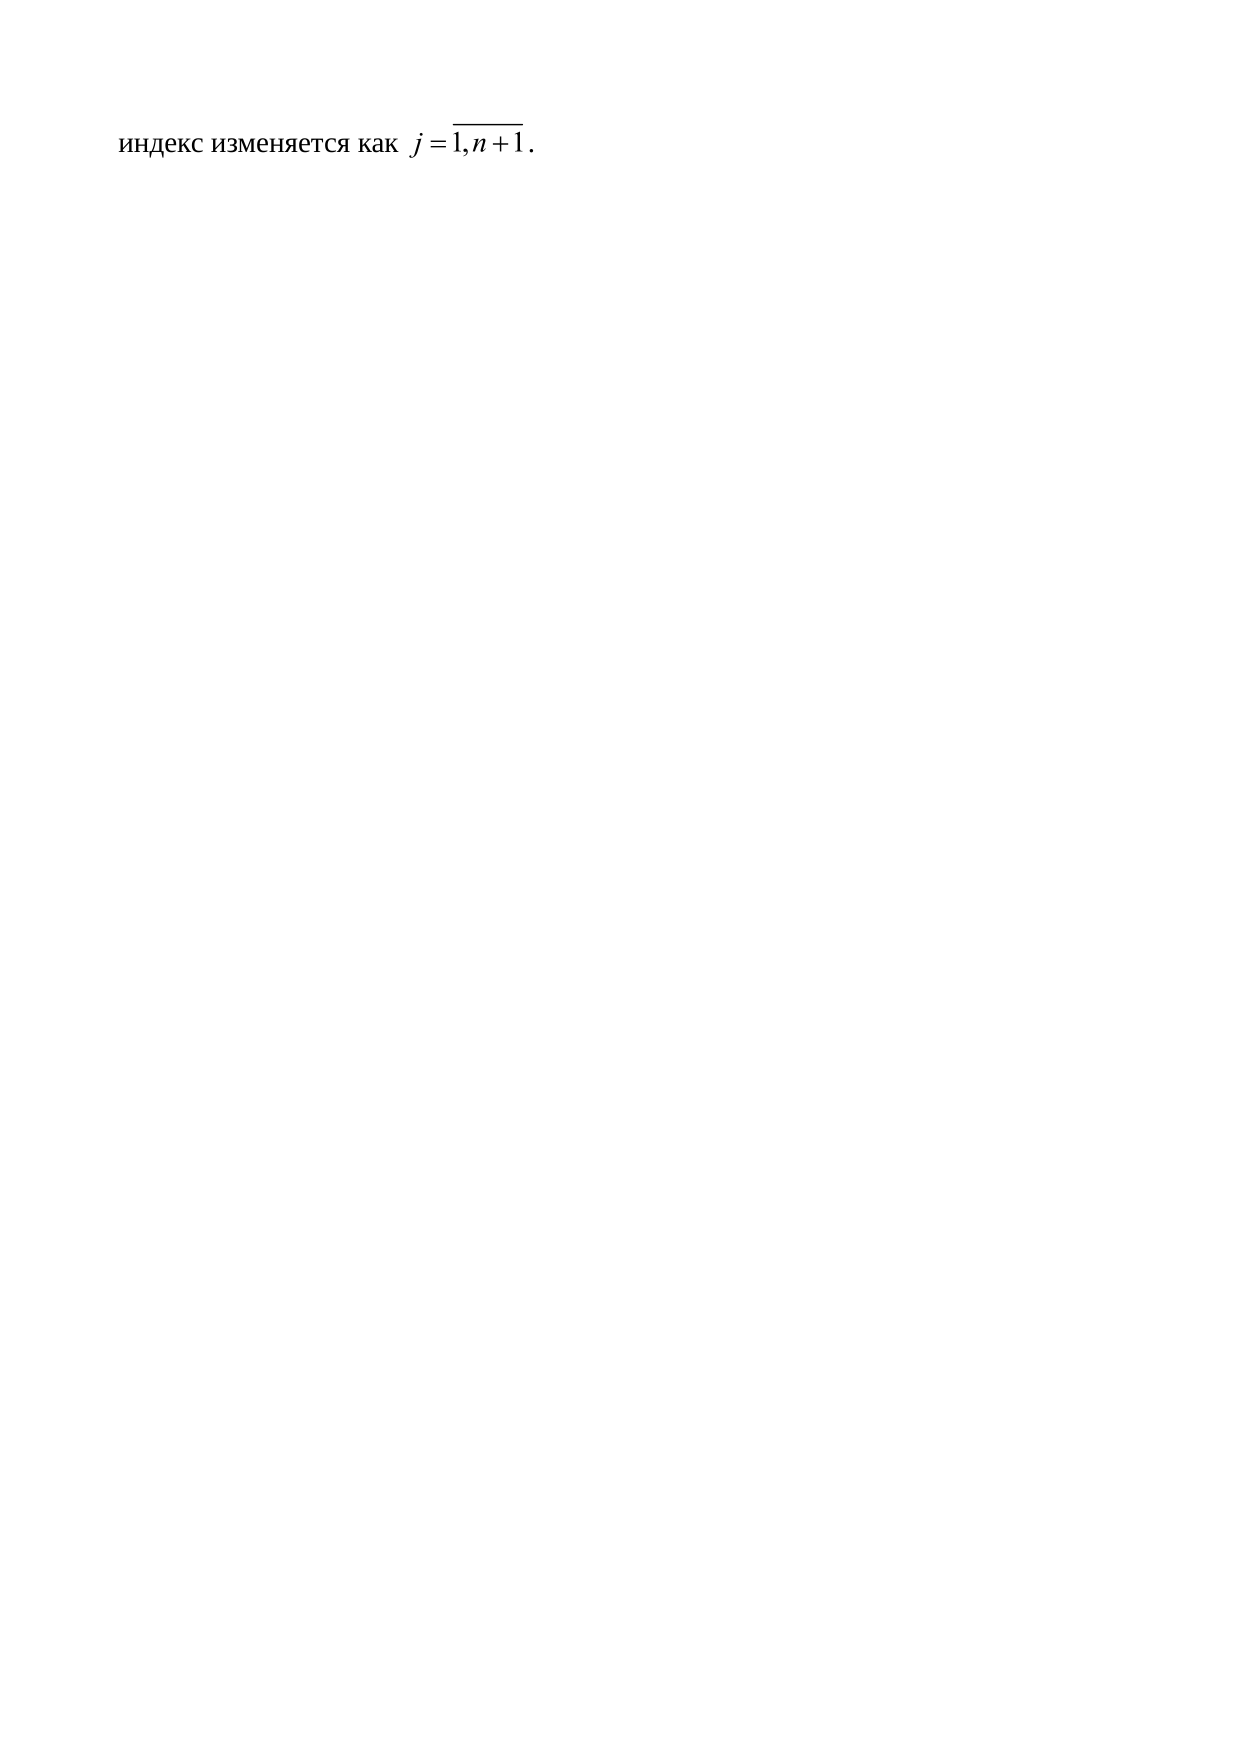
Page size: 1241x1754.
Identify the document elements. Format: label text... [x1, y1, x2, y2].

text . [528, 118, 1122, 163]
text индекс изменяется как [118, 118, 405, 163]
picture [405, 118, 528, 164]
